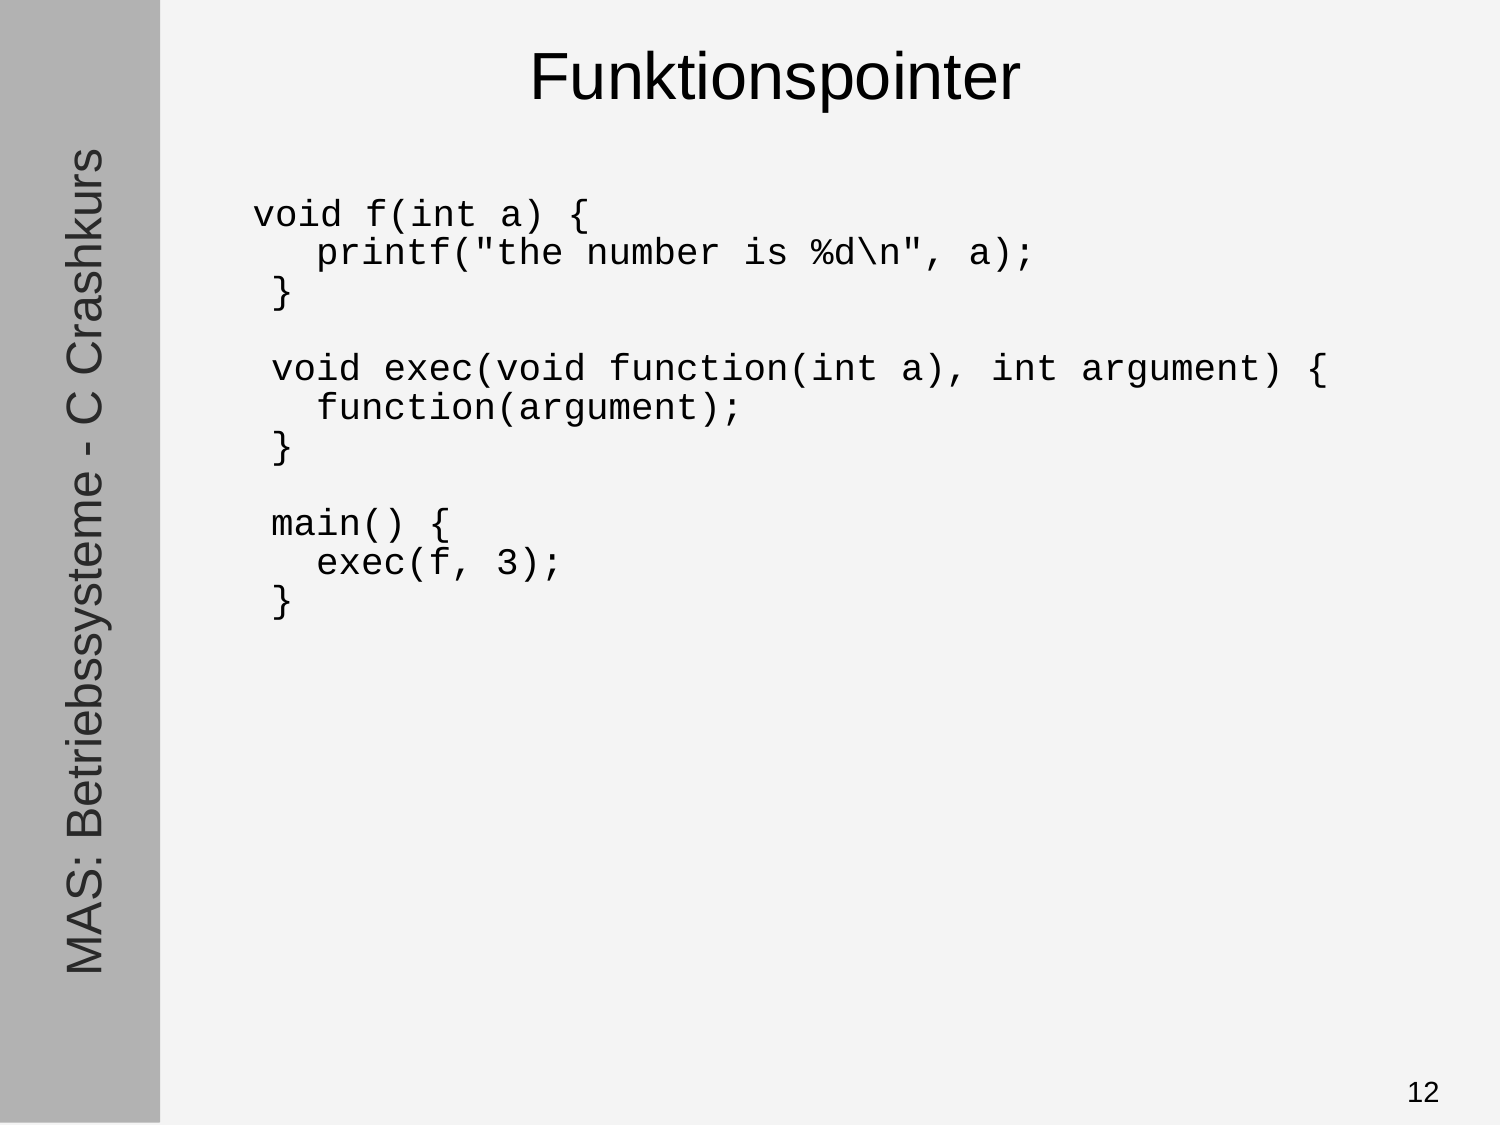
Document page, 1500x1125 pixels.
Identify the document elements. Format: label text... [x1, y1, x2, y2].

text_box [1407, 1074, 1460, 1112]
text_box [212, 162, 1460, 313]
text_box void f(int a) { printf("the number is %d\n", a); } void exec(void function(int a), int argument) { function(argument); } main() { exec(f, 3); } [237, 187, 1447, 818]
text_box MAS: Betriebssysteme - C Crashkurs [46, 1, 125, 1124]
text_box Funktionspointer [514, 27, 1038, 122]
text_box [0, 0, 160, 1122]
